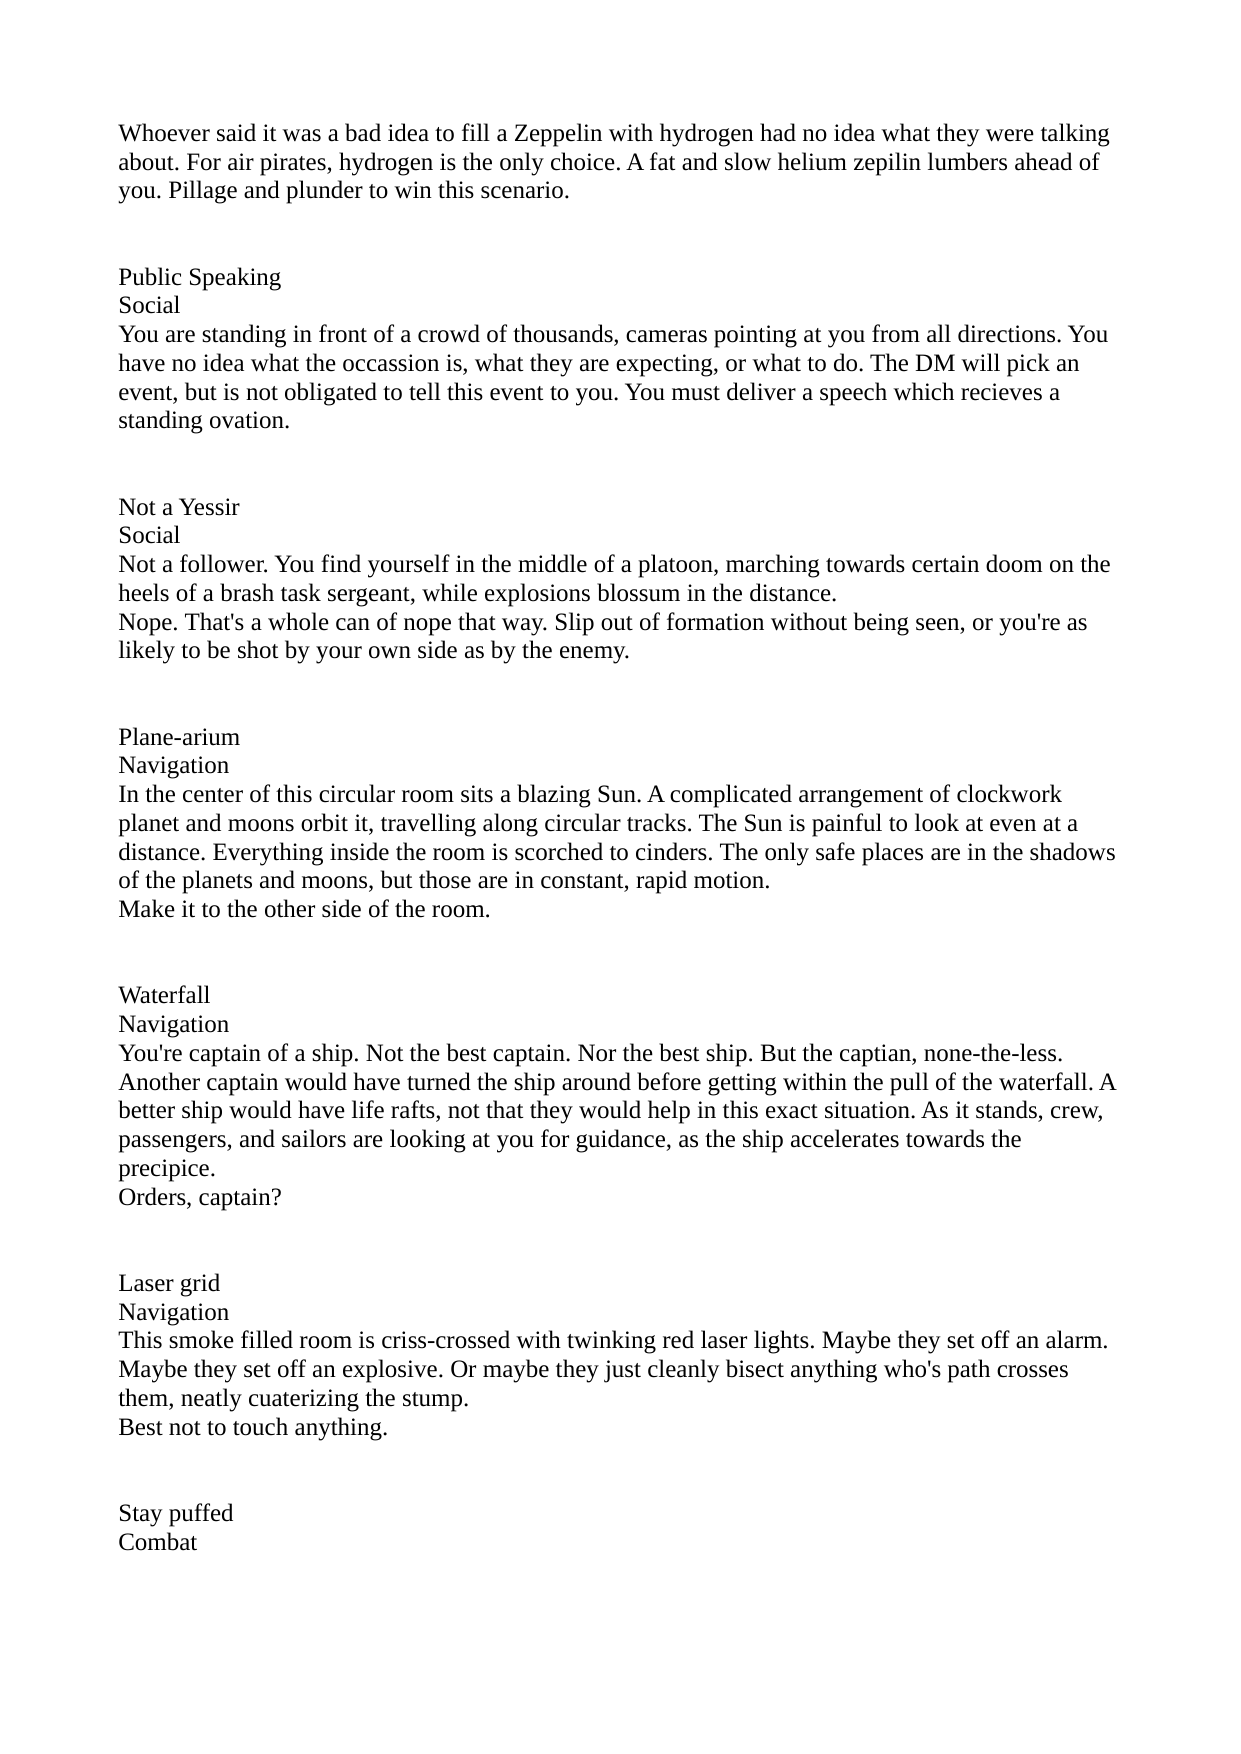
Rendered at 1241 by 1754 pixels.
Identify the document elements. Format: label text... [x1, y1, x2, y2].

text Combat [118, 1527, 1122, 1556]
text Plane-arium [118, 722, 1122, 751]
text Waterfall [118, 981, 1122, 1009]
text You're captain of a ship. Not the best captain. Nor the best ship. But the captian, none-the-less. Another captain would have turned the ship around before getting within the pull of the waterfall. A better ship would have life rafts, not that they would help in this exact situation. As it stands, crew, passengers, and sailors are looking at you for guidance, as the ship accelerates towards the precipice. [118, 1038, 1122, 1182]
text Make it to the other side of the room. [118, 894, 1122, 923]
text Navigation [118, 1009, 1122, 1038]
text Social [118, 291, 1122, 319]
text Stay puffed [118, 1498, 1122, 1527]
text Navigation [118, 751, 1122, 779]
text You are standing in front of a crowd of thousands, cameras pointing at you from all directions. You have no idea what the occassion is, what they are expecting, or what to do. The DM will pick an event, but is not obligated to tell this event to you. You must deliver a speech which recieves a standing ovation. [118, 319, 1122, 434]
text Public Speaking [118, 262, 1122, 291]
text Not a follower. You find yourself in the middle of a platoon, marching towards certain doom on the heels of a brash task sergeant, while explosions blossum in the distance. [118, 549, 1122, 607]
text This smoke filled room is criss-crossed with twinking red laser lights. Maybe they set off an alarm. Maybe they set off an explosive. Or maybe they just cleanly bisect anything who's path crosses them, neatly cuaterizing the stump. [118, 1326, 1122, 1412]
text Orders, captain? [118, 1182, 1122, 1211]
text Social [118, 521, 1122, 549]
text In the center of this circular room sits a blazing Sun. A complicated arrangement of clockwork planet and moons orbit it, travelling along circular tracks. The Sun is painful to look at even at a distance. Everything inside the room is scorched to cinders. The only safe places are in the shadows of the planets and moons, but those are in constant, rapid motion. [118, 779, 1122, 894]
text Laser grid [118, 1268, 1122, 1297]
text Navigation [118, 1297, 1122, 1326]
text Not a Yessir [118, 492, 1122, 521]
text Nope. That's a whole can of nope that way. Slip out of formation without being seen, or you're as likely to be shot by your own side as by the enemy. [118, 607, 1122, 664]
text Best not to touch anything. [118, 1412, 1122, 1441]
text Whoever said it was a bad idea to fill a Zeppelin with hydrogen had no idea what they were talking about. For air pirates, hydrogen is the only choice. A fat and slow helium zepilin lumbers ahead of you. Pillage and plunder to win this scenario. [118, 118, 1122, 204]
